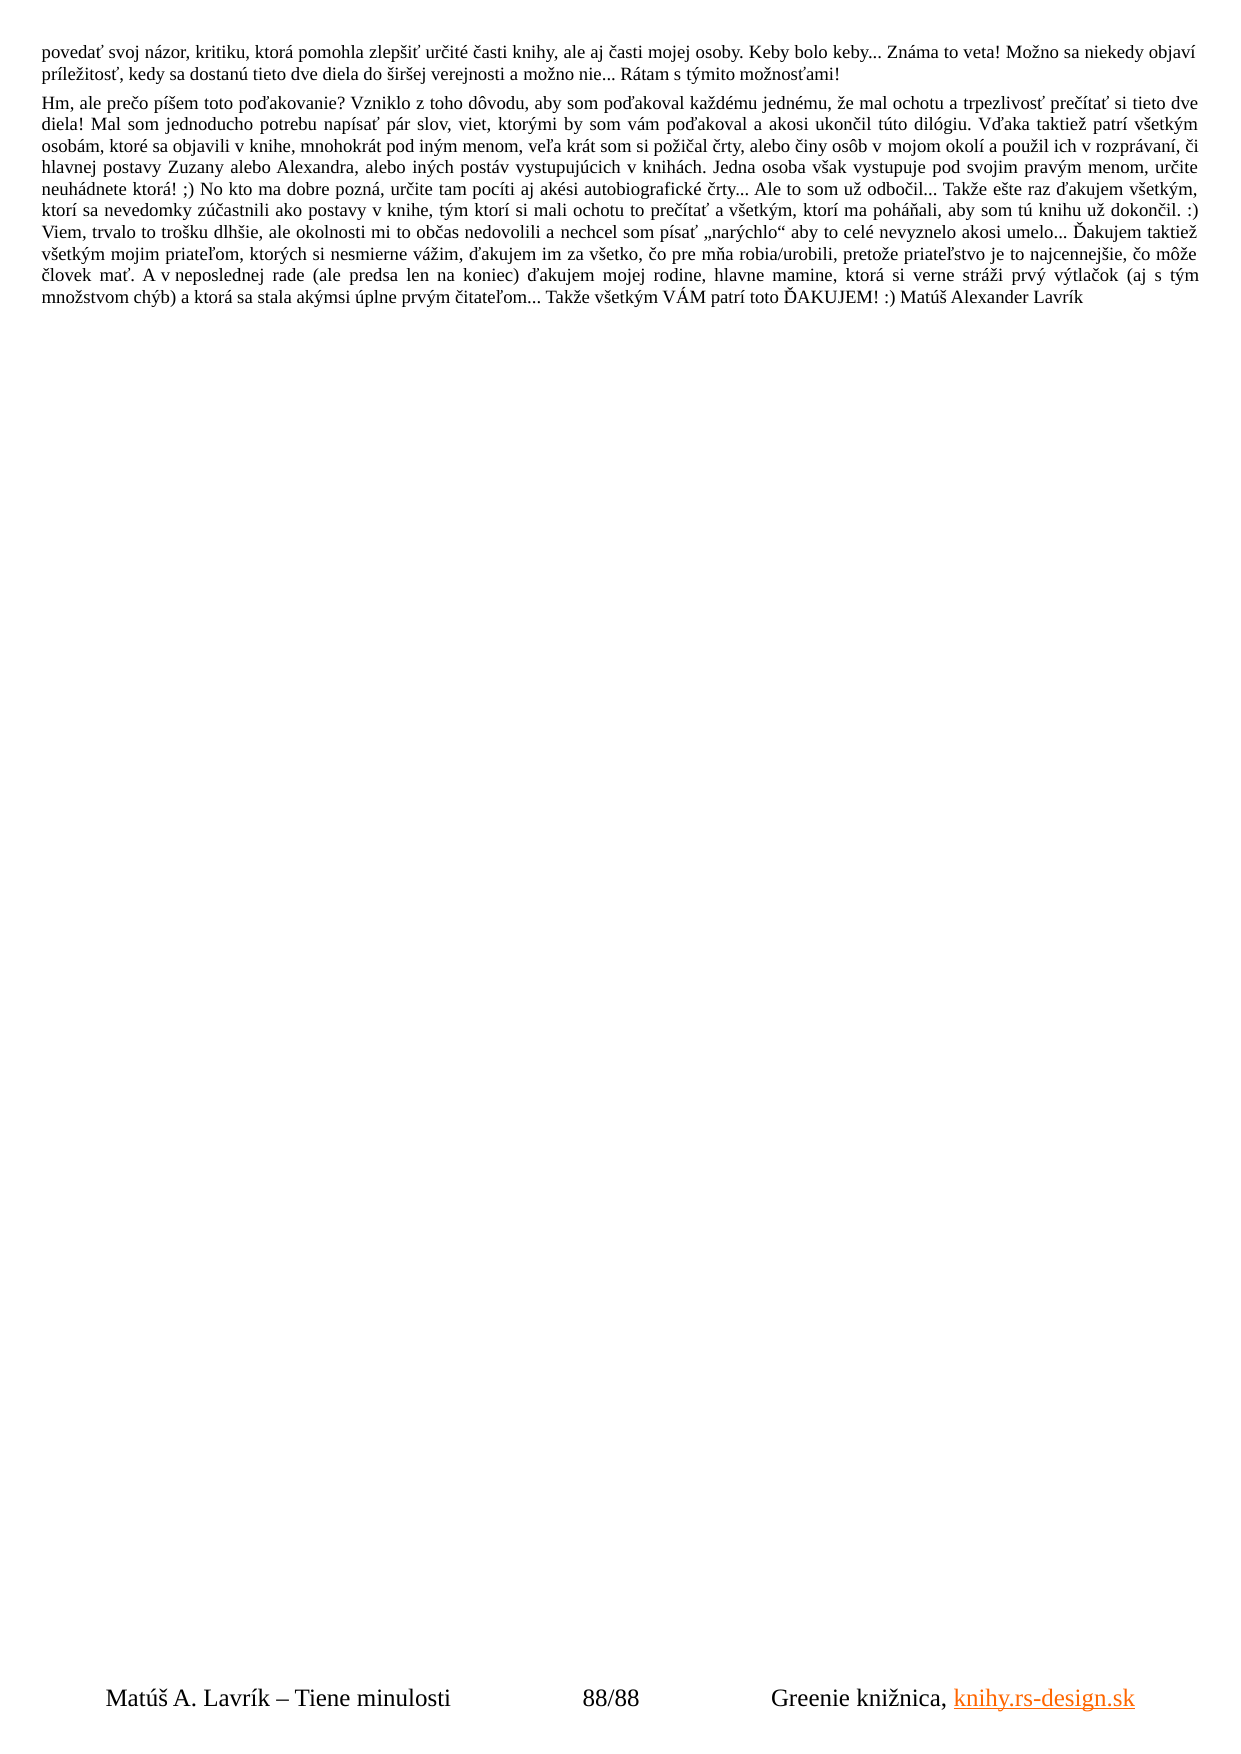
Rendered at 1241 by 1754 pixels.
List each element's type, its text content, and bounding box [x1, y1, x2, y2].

text povedať svoj názor, kritiku, ktorá pomohla zlepšiť určité časti knihy, ale aj časti mojej osoby. Keby bolo keby... Známa to veta! Možno sa niekedy objaví príležitosť, kedy sa dostanú tieto dve diela do širšej verejnosti a možno nie... Rátam s týmito možnosťami! [41, 41, 1199, 84]
text Hm, ale prečo píšem toto poďakovanie? Vzniklo z toho dôvodu, aby som poďakoval každému jednému, že mal ochotu a trpezlivosť prečítať si tieto dve diela! Mal som jednoducho potrebu napísať pár slov, viet, ktorými by som vám poďakoval a akosi ukončil túto dilógiu. Vďaka taktiež patrí všetkým osobám, ktoré sa objavili v knihe, mnohokrát pod iným menom, veľa krát som si požičal črty, alebo činy osôb v mojom okolí a použil ich v rozprávaní, či hlavnej postavy Zuzany alebo Alexandra, alebo iných postáv vystupujúcich v knihách. Jedna osoba však vystupuje pod svojim pravým menom, určite neuhádnete ktorá! ;) No kto ma dobre pozná, určite tam pocíti aj akési autobiografické črty... Ale to som už odbočil... Takže ešte raz ďakujem všetkým, ktorí sa nevedomky zúčastnili ako postavy v knihe, tým ktorí si mali ochotu to prečítať a všetkým, ktorí ma poháňali, aby som tú knihu už dokončil. :) Viem, trvalo to trošku dlhšie, ale okolnosti mi to občas nedovolili a nechcel som písať „narýchlo“ aby to celé nevyznelo akosi umelo... Ďakujem taktiež všetkým mojim priateľom, ktorých si nesmierne vážim, ďakujem im za všetko, čo pre mňa robia/urobili, pretože priateľstvo je to najcennejšie, čo môže človek mať. A v neposlednej rade (ale predsa len na koniec) ďakujem mojej rodine, hlavne mamine, ktorá si verne stráži prvý výtlačok (aj s tým množstvom chýb) a ktorá sa stala akýmsi úplne prvým čitateľom... Takže všetkým VÁM patrí toto ĎAKUJEM! :) Matúš Alexander Lavrík [41, 92, 1199, 307]
